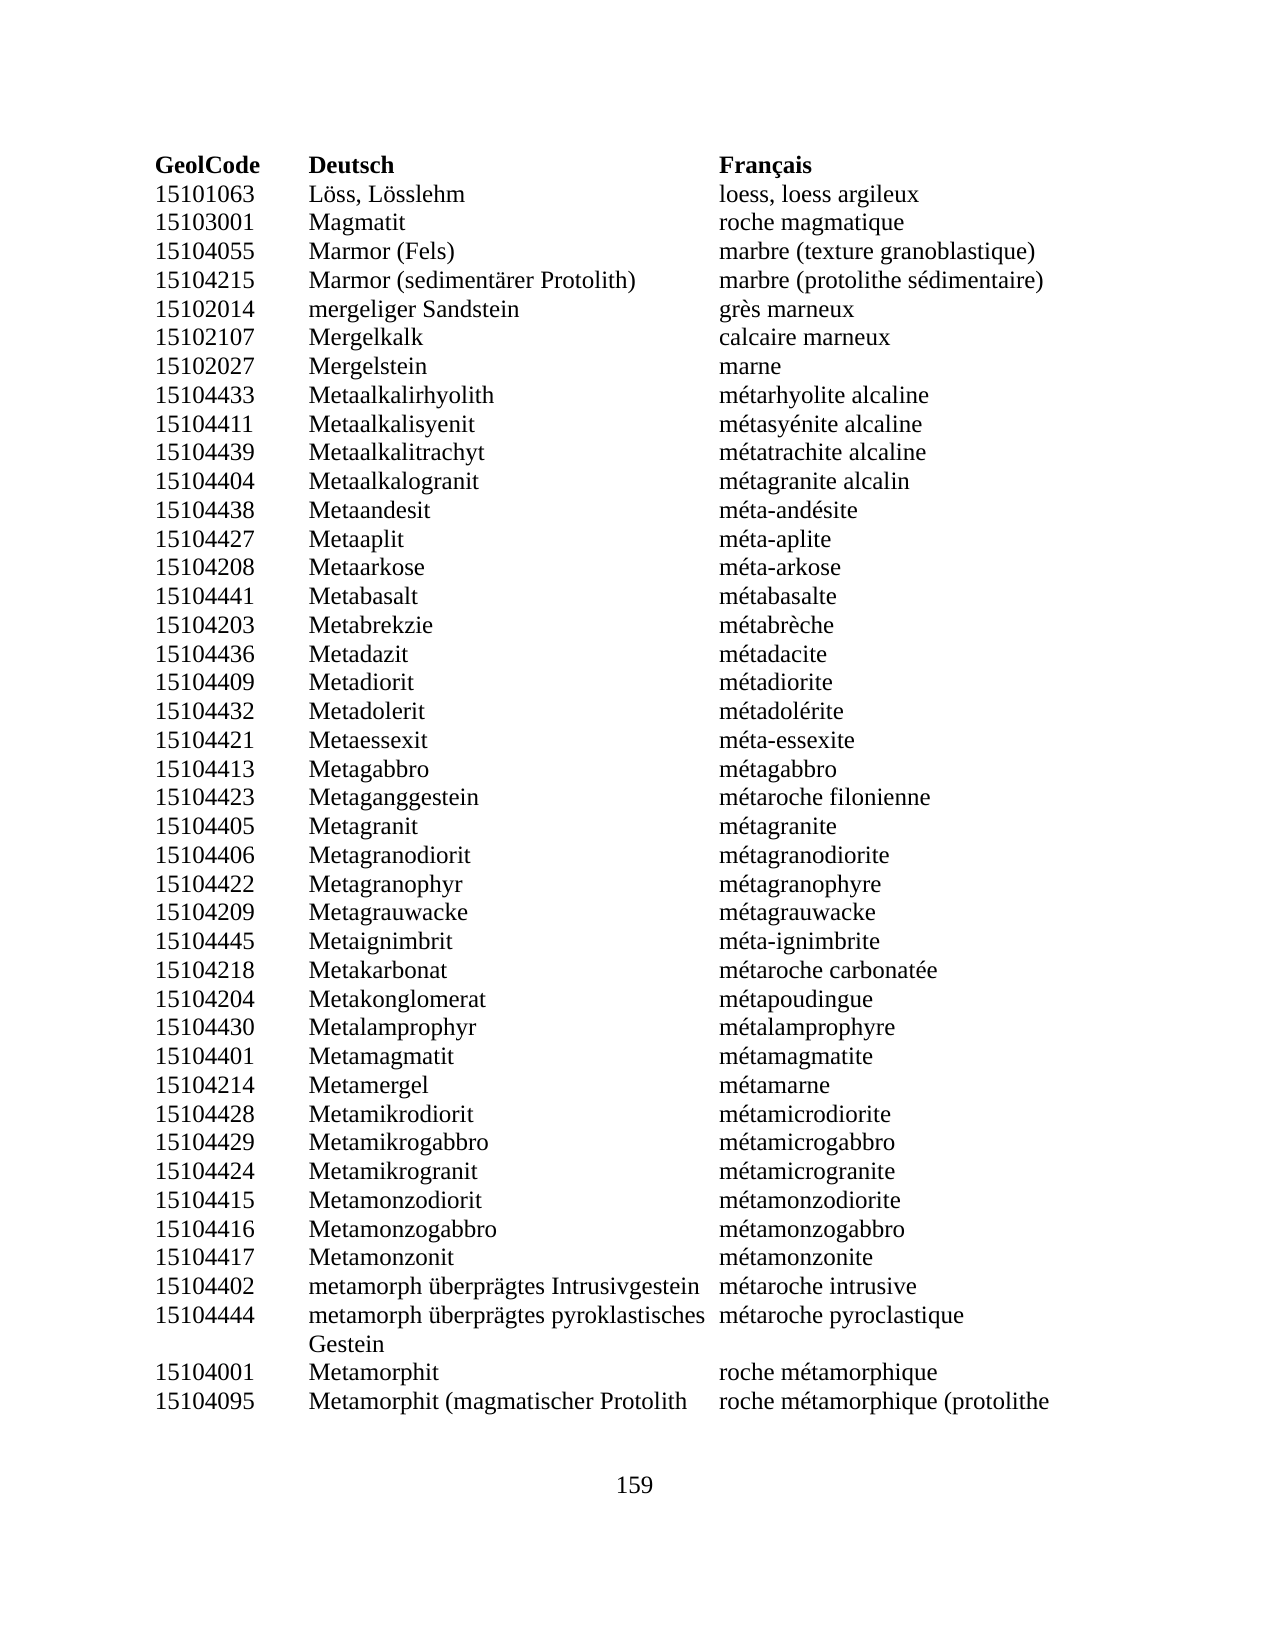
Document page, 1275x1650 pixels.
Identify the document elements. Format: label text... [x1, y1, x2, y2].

table_cell roche magmatique [714, 208, 1125, 236]
table_cell 15104421 [150, 725, 304, 754]
table_cell 15104444 [150, 1300, 304, 1357]
table_cell Metamikrogabbro [304, 1128, 714, 1156]
table_cell 15104441 [150, 581, 304, 610]
table_cell 15104428 [150, 1099, 304, 1127]
table_cell Metamonzodiorit [304, 1185, 714, 1214]
table_cell Metabrekzie [304, 610, 714, 639]
table_cell métamicrogranite [714, 1156, 1125, 1185]
table_header Français [714, 150, 1125, 179]
table_cell 15104427 [150, 524, 304, 552]
table_cell métapoudingue [714, 984, 1125, 1012]
table_cell métamagmatite [714, 1041, 1125, 1070]
table_cell 15104404 [150, 466, 304, 495]
table_cell métamicrodiorite [714, 1099, 1125, 1127]
table_cell méta-arkose [714, 553, 1125, 581]
table_cell Metamonzonit [304, 1243, 714, 1271]
table_cell Metalamprophyr [304, 1013, 714, 1041]
table_cell métadacite [714, 639, 1125, 667]
table_cell Metakonglomerat [304, 984, 714, 1012]
table_cell Metaganggestein [304, 783, 714, 811]
table_cell métalamprophyre [714, 1013, 1125, 1041]
table_cell 15104411 [150, 409, 304, 437]
table_cell Metaarkose [304, 553, 714, 581]
table_cell grès marneux [714, 294, 1125, 322]
table_cell 15104423 [150, 783, 304, 811]
table_cell 15104417 [150, 1243, 304, 1271]
table_cell Metagrauwacke [304, 898, 714, 926]
table_cell 15104001 [150, 1358, 304, 1386]
table_cell Metamikrodiorit [304, 1099, 714, 1127]
table_cell métabasalte [714, 581, 1125, 610]
table_cell 15104405 [150, 811, 304, 840]
table_cell 15104430 [150, 1013, 304, 1041]
table_cell 15104424 [150, 1156, 304, 1185]
table_cell Metaignimbrit [304, 926, 714, 955]
table_cell Metamikrogranit [304, 1156, 714, 1185]
table_cell métamonzodiorite [714, 1185, 1125, 1214]
table_cell 15104432 [150, 696, 304, 725]
table_cell 15104402 [150, 1271, 304, 1300]
table_cell 15104095 [150, 1386, 304, 1415]
table_cell métadiorite [714, 668, 1125, 696]
table_cell méta-aplite [714, 524, 1125, 552]
table_cell métasyénite alcaline [714, 409, 1125, 437]
table_cell métamicrogabbro [714, 1128, 1125, 1156]
table_cell loess, loess argileux [714, 179, 1125, 207]
table_cell 15102014 [150, 294, 304, 322]
table_cell 15104409 [150, 668, 304, 696]
table_cell 15104415 [150, 1185, 304, 1214]
table_header Deutsch [304, 150, 714, 179]
table_cell marbre (texture granoblastique) [714, 236, 1125, 265]
table_cell marbre (protolithe sédimentaire) [714, 265, 1125, 294]
table_cell 15104203 [150, 610, 304, 639]
table_cell métaroche intrusive [714, 1271, 1125, 1300]
table_cell 15104204 [150, 984, 304, 1012]
table_cell Magmatit [304, 208, 714, 236]
table_cell Löss, Lösslehm [304, 179, 714, 207]
table_cell métaroche carbonatée [714, 955, 1125, 984]
table_cell métabrèche [714, 610, 1125, 639]
table_cell 15104413 [150, 754, 304, 782]
table_cell 15104209 [150, 898, 304, 926]
table_cell méta-andésite [714, 495, 1125, 524]
table_cell Metaessexit [304, 725, 714, 754]
table_cell métagabbro [714, 754, 1125, 782]
table_cell Mergelstein [304, 351, 714, 380]
table_cell Metaalkalitrachyt [304, 438, 714, 466]
table_cell metamorph überprägtes pyroklastisches Gestein [304, 1300, 714, 1357]
table_cell Metagranophyr [304, 869, 714, 897]
table_cell 15104208 [150, 553, 304, 581]
table_cell 15104439 [150, 438, 304, 466]
table_cell métamarne [714, 1070, 1125, 1099]
table_cell métaroche pyroclastique [714, 1300, 1125, 1357]
table_cell métarhyolite alcaline [714, 380, 1125, 409]
table_cell Metaaplit [304, 524, 714, 552]
table_cell métagranodiorite [714, 840, 1125, 869]
table_cell Mergelkalk [304, 323, 714, 351]
table_cell marne [714, 351, 1125, 380]
table_cell Metaalkalirhyolith [304, 380, 714, 409]
table_cell 15104218 [150, 955, 304, 984]
table_cell méta-essexite [714, 725, 1125, 754]
table_cell métadolérite [714, 696, 1125, 725]
table_cell Marmor (Fels) [304, 236, 714, 265]
table_cell Metaandesit [304, 495, 714, 524]
table_cell Metadazit [304, 639, 714, 667]
table_cell 15104429 [150, 1128, 304, 1156]
table_cell 15104214 [150, 1070, 304, 1099]
table_cell métaroche filonienne [714, 783, 1125, 811]
table_cell 15102027 [150, 351, 304, 380]
table_cell Metaalkalisyenit [304, 409, 714, 437]
table_cell métagranophyre [714, 869, 1125, 897]
table_cell Metagabbro [304, 754, 714, 782]
table_cell Metabasalt [304, 581, 714, 610]
table_cell 15104406 [150, 840, 304, 869]
table_cell Metaalkalogranit [304, 466, 714, 495]
table_cell métagranite alcalin [714, 466, 1125, 495]
table_cell roche métamorphique (protolithe [714, 1386, 1125, 1415]
table_cell 15101063 [150, 179, 304, 207]
table_cell Metamagmatit [304, 1041, 714, 1070]
table_cell métamonzogabbro [714, 1214, 1125, 1242]
table_cell Metagranit [304, 811, 714, 840]
table_cell 15104401 [150, 1041, 304, 1070]
table_cell 15104416 [150, 1214, 304, 1242]
table_cell Metadolerit [304, 696, 714, 725]
table_cell Metakarbonat [304, 955, 714, 984]
table_header GeolCode [150, 150, 304, 179]
table_cell metamorph überprägtes Intrusivgestein [304, 1271, 714, 1300]
table_cell 15104438 [150, 495, 304, 524]
table_cell Metamonzogabbro [304, 1214, 714, 1242]
table_cell métatrachite alcaline [714, 438, 1125, 466]
table_cell Metamorphit (magmatischer Protolith [304, 1386, 714, 1415]
table_cell 15104445 [150, 926, 304, 955]
table_cell 15103001 [150, 208, 304, 236]
table_cell 15104433 [150, 380, 304, 409]
table_cell 15102107 [150, 323, 304, 351]
table_cell calcaire marneux [714, 323, 1125, 351]
table_cell Marmor (sedimentärer Protolith) [304, 265, 714, 294]
table_cell 15104422 [150, 869, 304, 897]
table_cell 15104436 [150, 639, 304, 667]
table_cell Metadiorit [304, 668, 714, 696]
table_cell métagrauwacke [714, 898, 1125, 926]
table_cell métagranite [714, 811, 1125, 840]
table_cell Metamergel [304, 1070, 714, 1099]
table_cell Metamorphit [304, 1358, 714, 1386]
table_cell roche métamorphique [714, 1358, 1125, 1386]
table_cell métamonzonite [714, 1243, 1125, 1271]
table_cell Metagranodiorit [304, 840, 714, 869]
table_cell méta-ignimbrite [714, 926, 1125, 955]
table_cell mergeliger Sandstein [304, 294, 714, 322]
table_cell 15104215 [150, 265, 304, 294]
table_cell 15104055 [150, 236, 304, 265]
